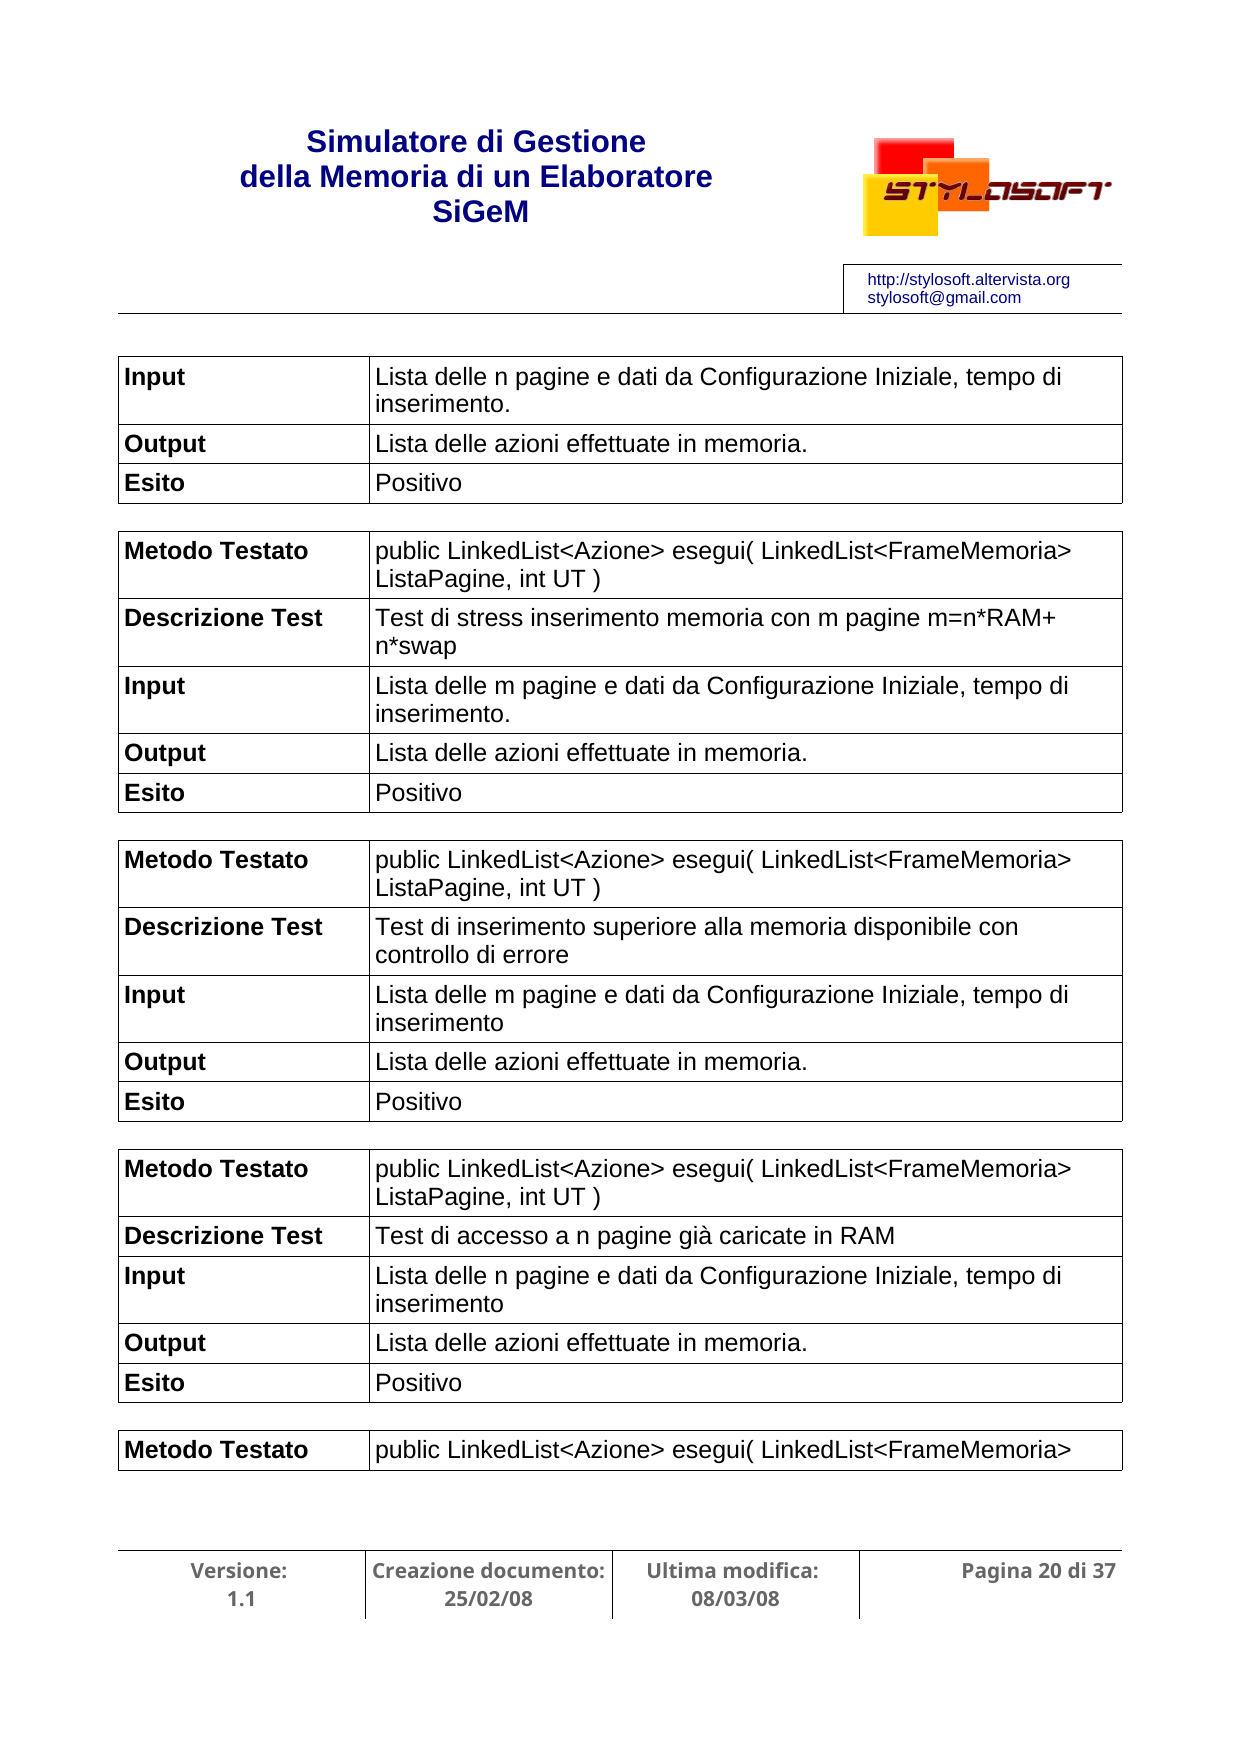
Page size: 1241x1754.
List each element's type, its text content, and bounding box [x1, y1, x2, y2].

table_cell Esito [119, 774, 369, 812]
table_cell Descrizione Test [119, 908, 369, 974]
table_cell Lista delle n pagine e dati da Configurazione Iniziale, tempo di inserimento. [370, 357, 1122, 424]
table_cell Lista delle m pagine e dati da Configurazione Iniziale, tempo di inserimento. [370, 667, 1122, 733]
table_header public LinkedList<Azione> esegui( LinkedList<FrameMemoria> ListaPagine, int UT ) [370, 841, 1122, 907]
table_cell Output [119, 734, 369, 772]
table_header Metodo Testato [119, 841, 369, 907]
table_header Metodo Testato [119, 1431, 369, 1469]
table_cell Test di stress inserimento memoria con m pagine m=n*RAM+ n*swap [370, 599, 1122, 666]
table_header Metodo Testato [119, 1150, 369, 1216]
table_header public LinkedList<Azione> esegui( LinkedList<FrameMemoria> ListaPagine, int UT ) [370, 532, 1122, 598]
table_cell Esito [119, 1082, 369, 1121]
table_cell Test di inserimento superiore alla memoria disponibile con controllo di errore [370, 908, 1122, 974]
table_cell Lista delle azioni effettuate in memoria. [370, 734, 1122, 772]
table_cell Descrizione Test [119, 599, 369, 666]
table_header Metodo Testato [119, 532, 369, 598]
table_cell Input [119, 976, 369, 1042]
table_cell Input [119, 1257, 369, 1323]
table_cell Esito [119, 1364, 369, 1402]
table_cell Lista delle azioni effettuate in memoria. [370, 1324, 1122, 1362]
table_cell Positivo [370, 1082, 1122, 1121]
table_cell Esito [119, 464, 369, 503]
table_cell Lista delle azioni effettuate in memoria. [370, 1043, 1122, 1081]
table_header public LinkedList<Azione> esegui( LinkedList<FrameMemoria> ListaPagine, int UT ) [370, 1150, 1122, 1216]
table_cell Lista delle azioni effettuate in memoria. [370, 425, 1122, 463]
picture [848, 123, 1117, 247]
table_cell Positivo [370, 774, 1122, 812]
table_cell Test di accesso a n pagine già caricate in RAM [370, 1217, 1122, 1256]
table_cell Descrizione Test [119, 1217, 369, 1256]
table_cell Output [119, 1043, 369, 1081]
table_cell Input [119, 357, 369, 424]
table_cell Lista delle m pagine e dati da Configurazione Iniziale, tempo di inserimento [370, 976, 1122, 1042]
table_cell Output [119, 1324, 369, 1362]
table_cell Input [119, 667, 369, 733]
table_cell Positivo [370, 1364, 1122, 1402]
table_cell Output [119, 425, 369, 463]
table_header public LinkedList<Azione> esegui( LinkedList<FrameMemoria> [370, 1431, 1122, 1469]
table_cell Positivo [370, 464, 1122, 503]
table_cell Lista delle n pagine e dati da Configurazione Iniziale, tempo di inserimento [370, 1257, 1122, 1323]
